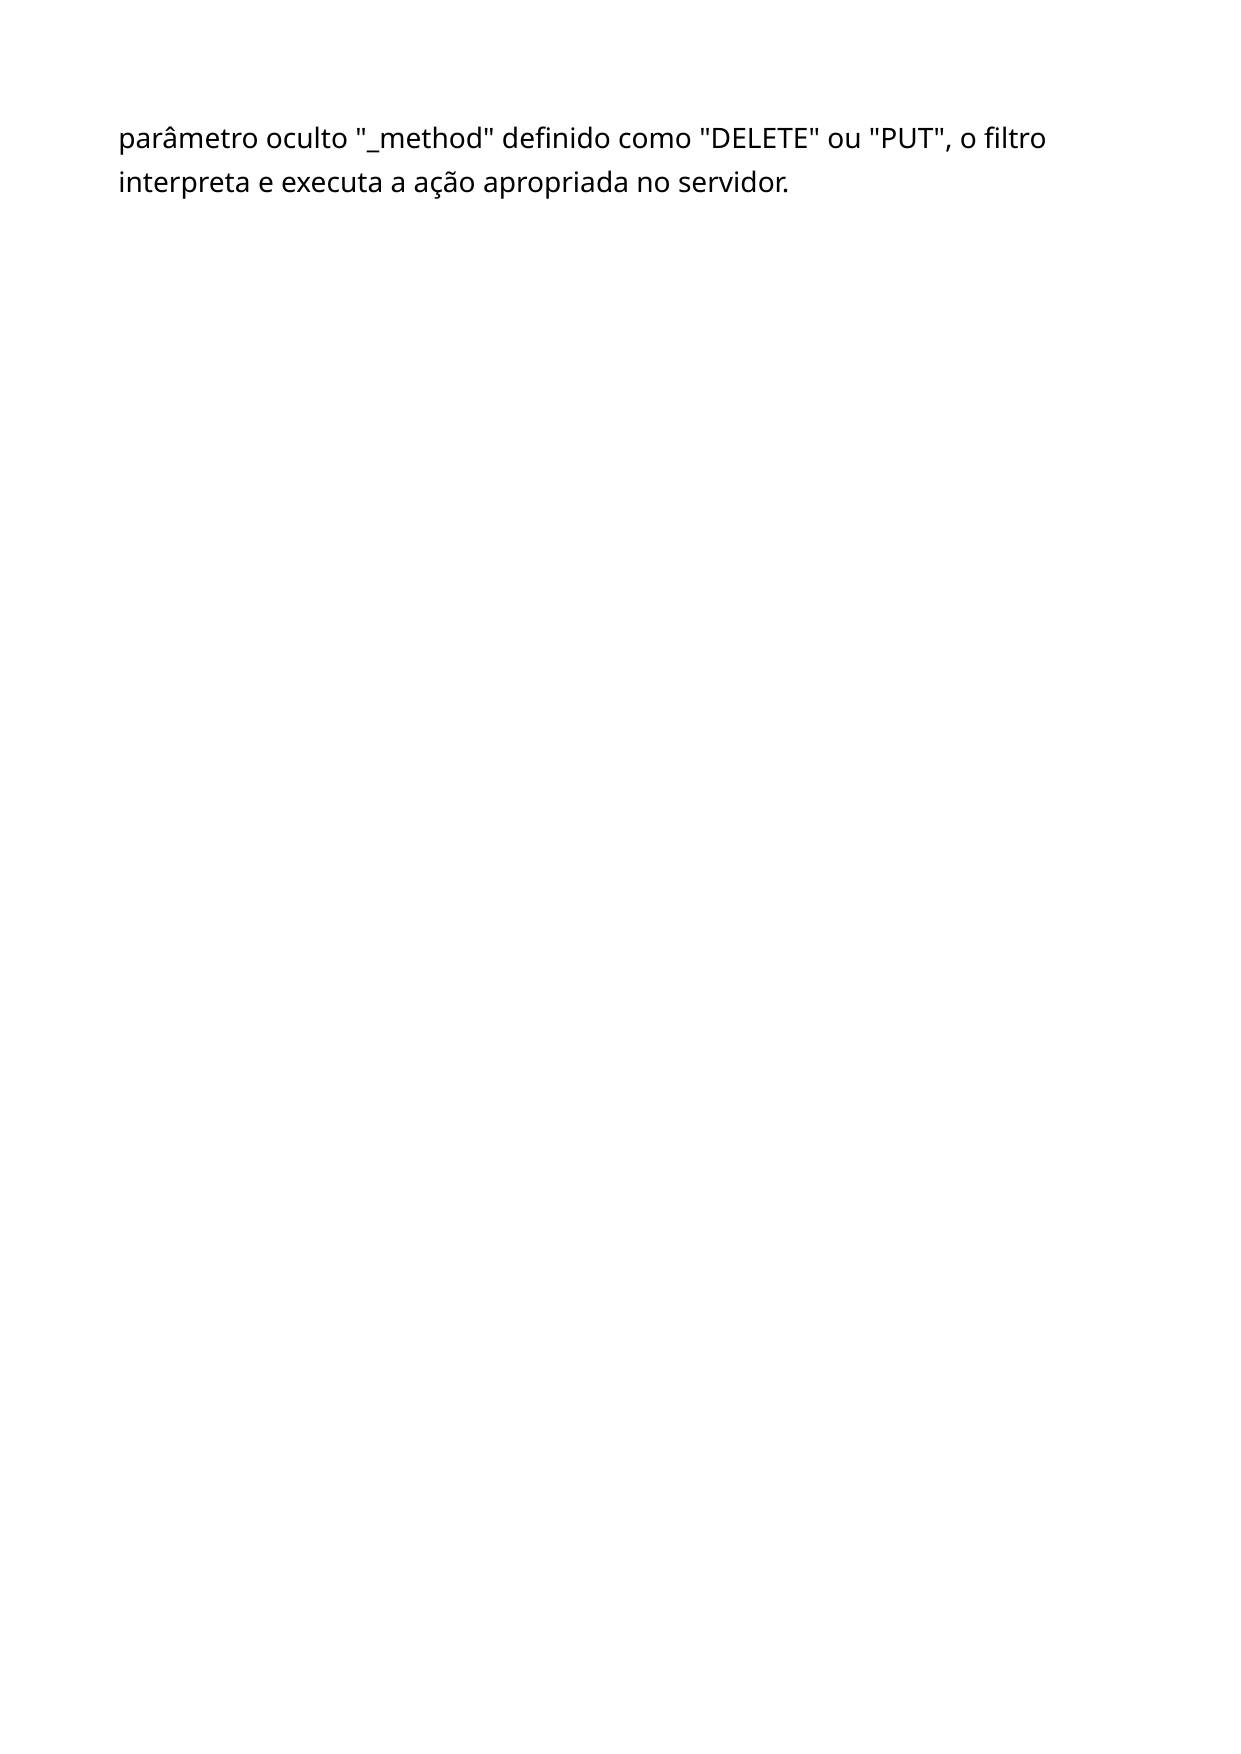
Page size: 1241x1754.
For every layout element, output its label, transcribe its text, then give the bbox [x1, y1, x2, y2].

text parâmetro oculto "_method" definido como "DELETE" ou "PUT", o filtro interpreta e executa a ação apropriada no servidor. [118, 118, 1122, 201]
